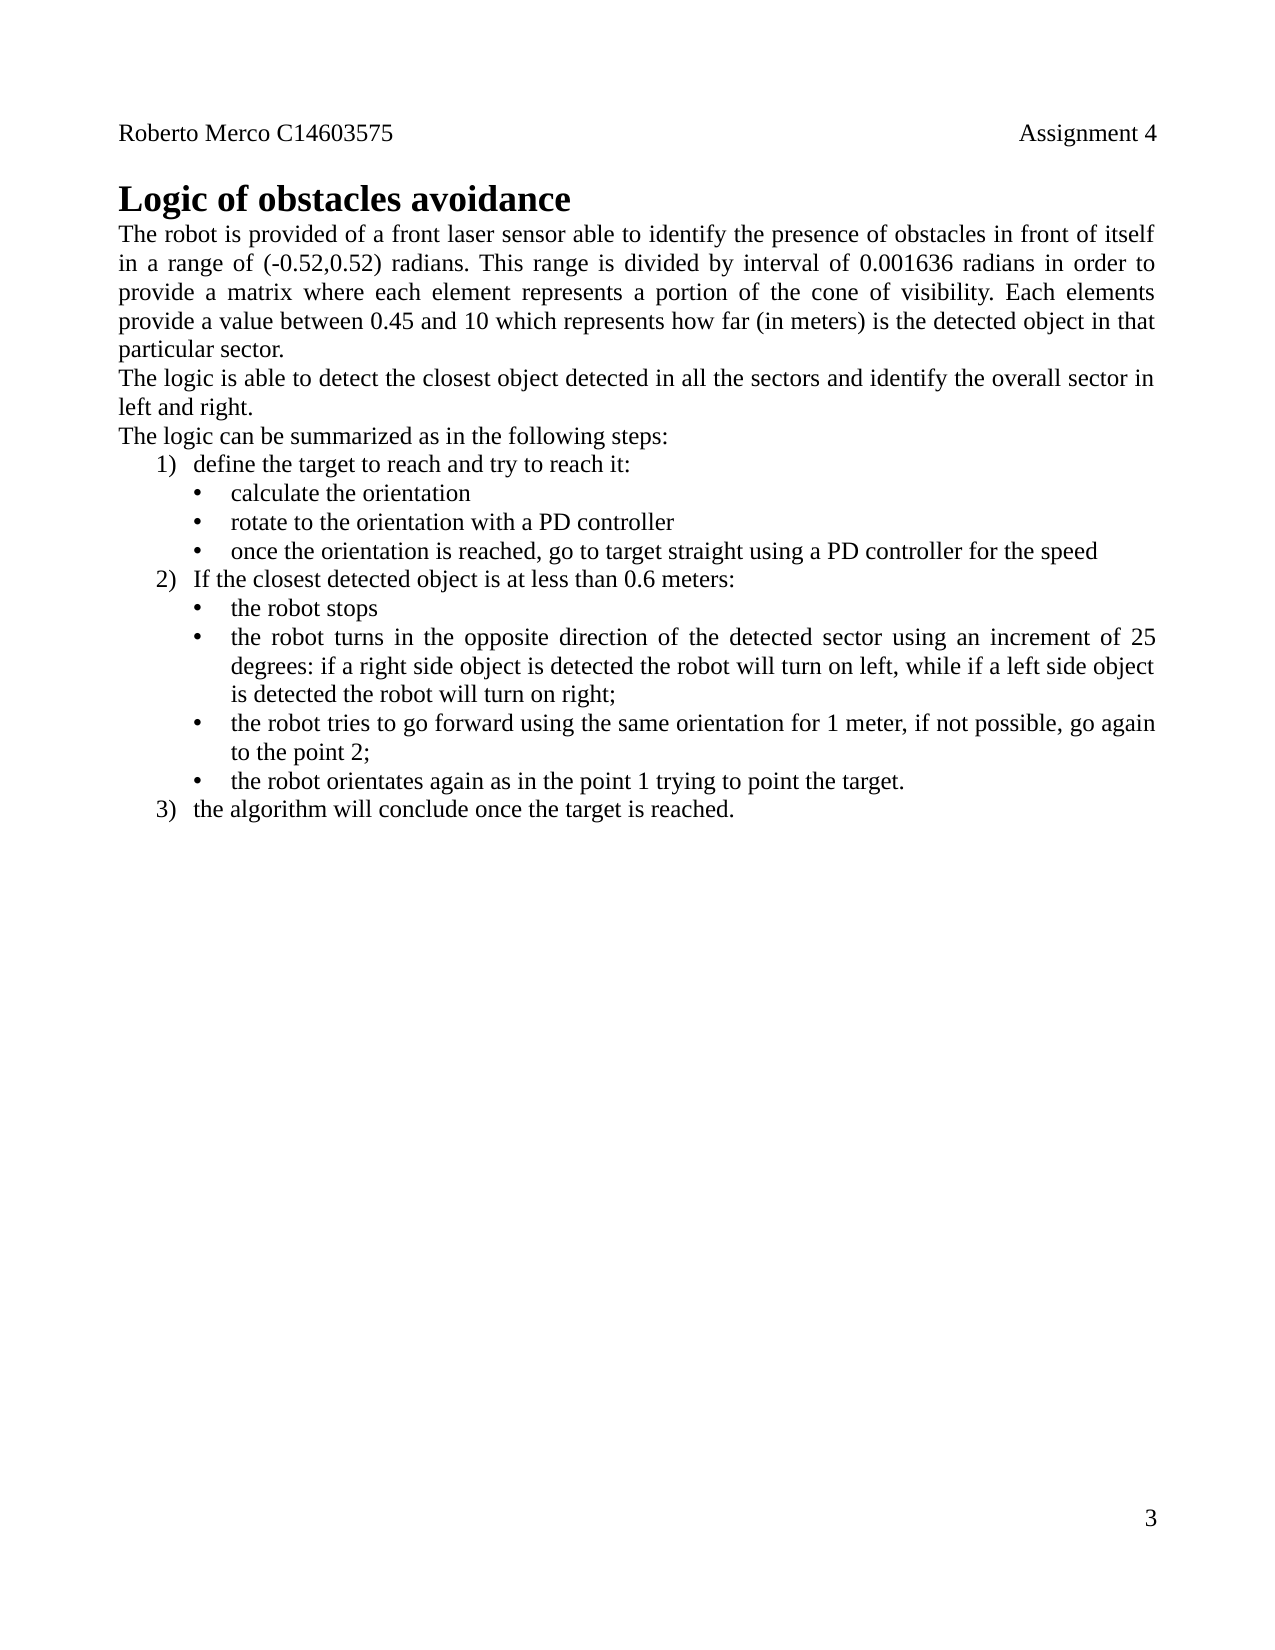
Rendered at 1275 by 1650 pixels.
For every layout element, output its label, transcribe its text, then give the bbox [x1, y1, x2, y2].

text The logic is able to detect the closest object detected in all the sectors and identify the overall sector in left and right. [118, 363, 1157, 421]
list the algorithm will conclude once the target is reached. [156, 794, 1157, 823]
list the robot orientates again as in the point 1 trying to point the target. [193, 766, 1157, 794]
list the robot turns in the opposite direction of the detected sector using an increment of 25 degrees: if a right side object is detected the robot will turn on left, while if a left side object is detected the robot will turn on right; [193, 622, 1157, 708]
list calculate the orientation [193, 478, 1157, 507]
list If the closest detected object is at less than 0.6 meters: [156, 564, 1157, 593]
text Logic of obstacles avoidance [118, 176, 1157, 219]
list the robot stops [193, 593, 1157, 622]
text The robot is provided of a front laser sensor able to identify the presence of obstacles in front of itself in a range of (-0.52,0.52) radians. This range is divided by interval of 0.001636 radians in order to provide a matrix where each element represents a portion of the cone of visibility. Each elements provide a value between 0.45 and 10 which represents how far (in meters) is the detected object in that particular sector. [118, 219, 1157, 363]
list the robot tries to go forward using the same orientation for 1 meter, if not possible, go again to the point 2; [193, 708, 1157, 766]
text The logic can be summarized as in the following steps: [118, 421, 1157, 449]
list rotate to the orientation with a PD controller [193, 507, 1157, 536]
list once the orientation is reached, go to target straight using a PD controller for the speed [193, 536, 1157, 564]
list define the target to reach and try to reach it: [156, 449, 1157, 478]
